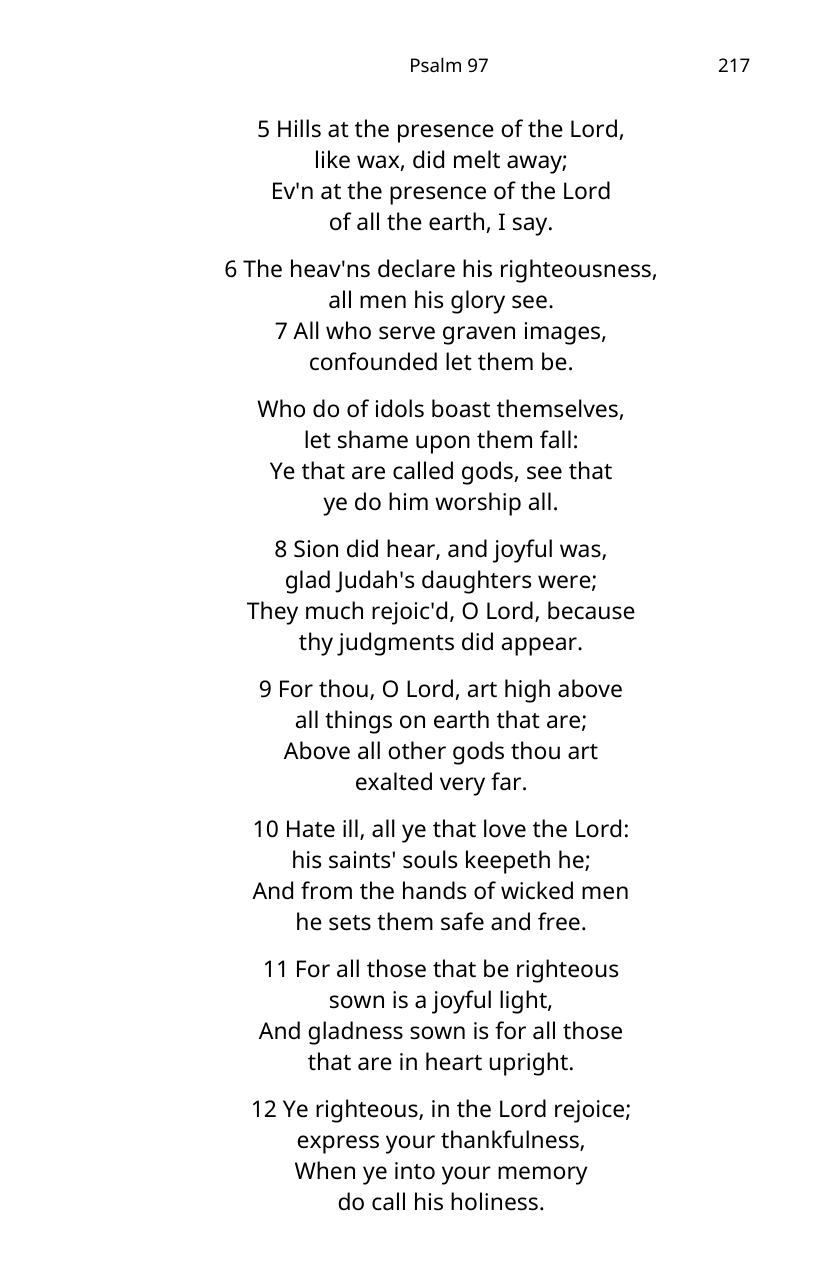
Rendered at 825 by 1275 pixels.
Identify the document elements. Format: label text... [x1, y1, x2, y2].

text 5 Hills at the presence of the Lord, like wax, did melt away; Ev'n at the presence of the Lord of all the earth, I say. [132, 112, 750, 237]
text 6 The heav'ns declare his righteousness, all men his glory see. 7 All who serve graven images, confounded let them be. [132, 252, 750, 377]
text Who do of idols boast themselves, let shame upon them fall: Ye that are called gods, see that ye do him worship all. [132, 392, 750, 517]
text 9 For thou, O Lord, art high above all things on earth that are; Above all other gods thou art exalted very far. [132, 672, 750, 797]
text 10 Hate ill, all ye that love the Lord: his saints' souls keepeth he; And from the hands of wicked men he sets them safe and free. [132, 812, 750, 937]
text 12 Ye righteous, in the Lord rejoice; express your thankfulness, When ye into your memory do call his holiness. [132, 1092, 750, 1217]
text 11 For all those that be righteous sown is a joyful light, And gladness sown is for all those that are in heart upright. [132, 952, 750, 1077]
text 8 Sion did hear, and joyful was, glad Judah's daughters were; They much rejoic'd, O Lord, because thy judgments did appear. [132, 532, 750, 657]
